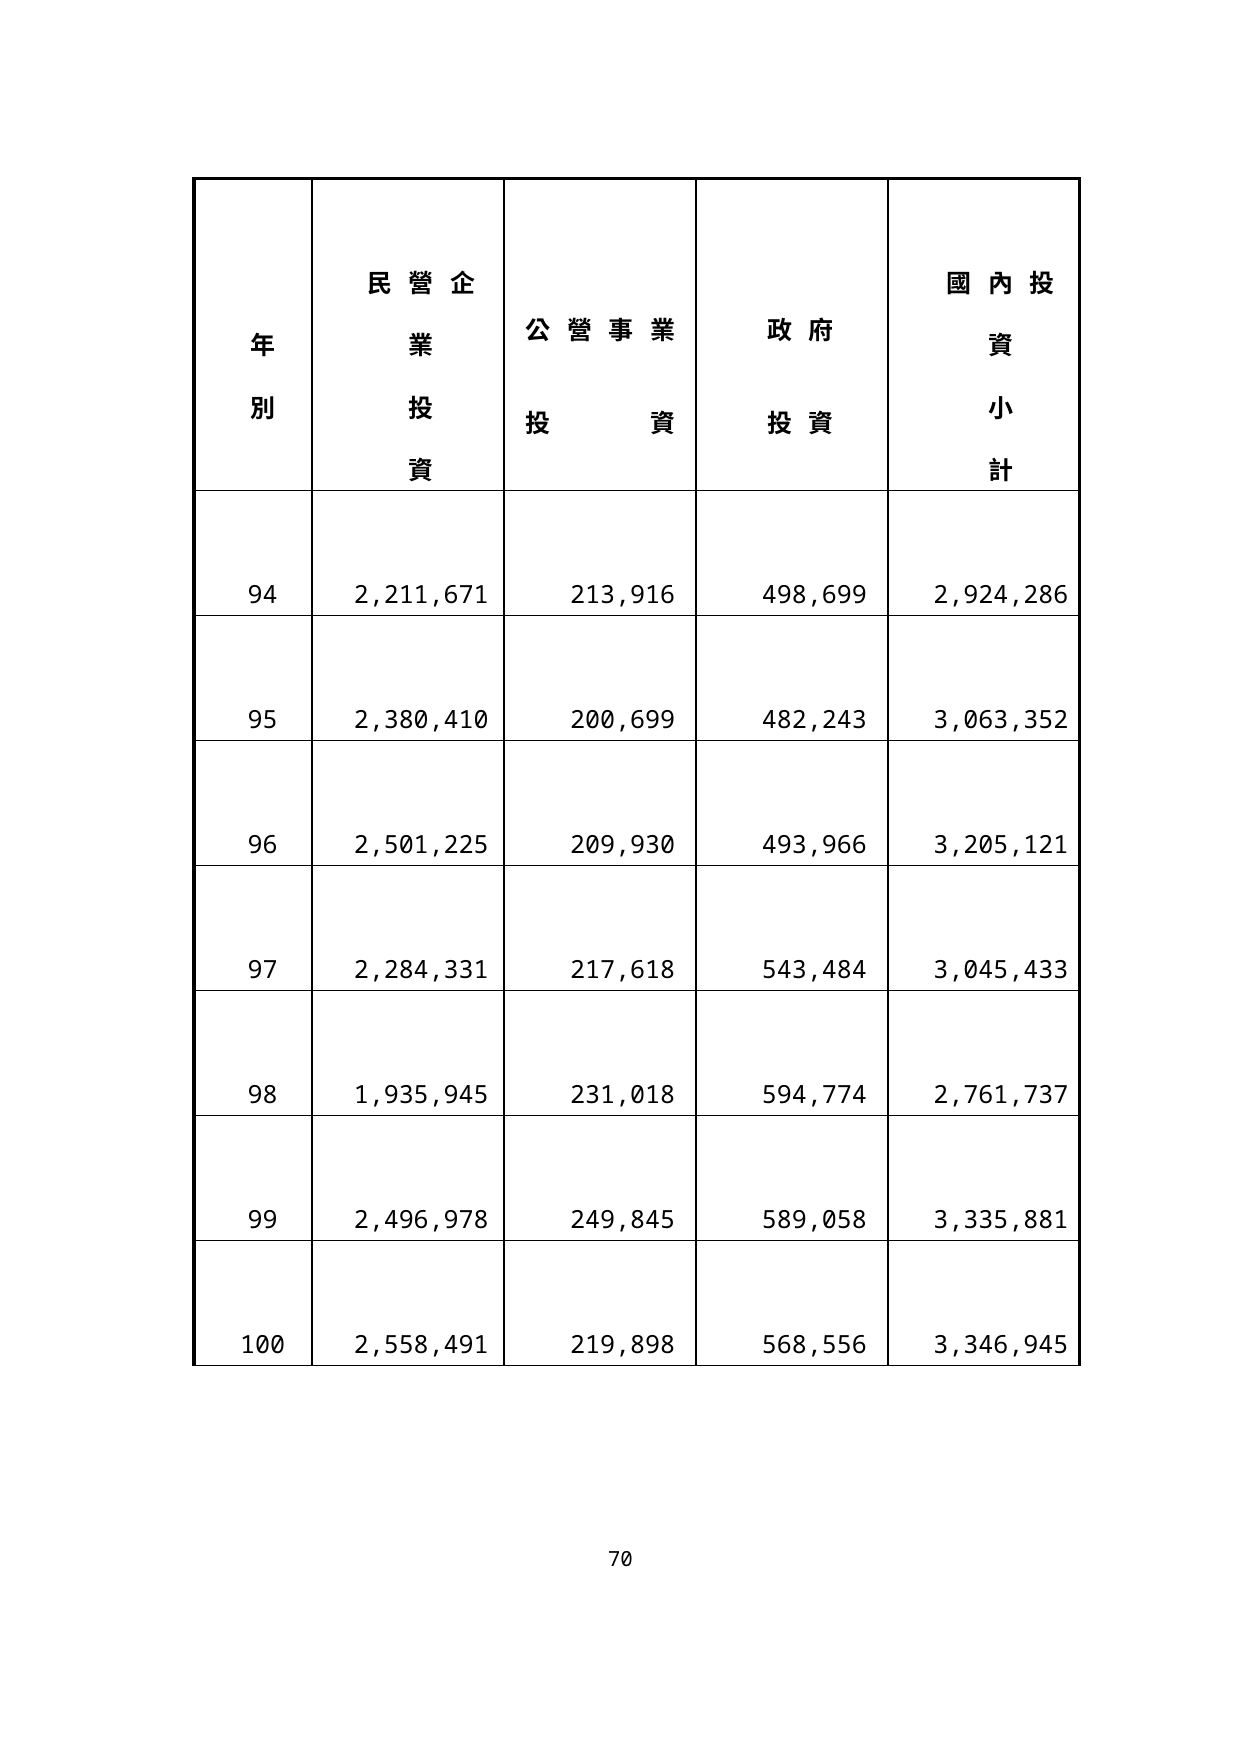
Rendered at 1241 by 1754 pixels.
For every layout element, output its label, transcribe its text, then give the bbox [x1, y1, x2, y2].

table_cell 3,063,352 [889, 616, 1078, 740]
table_cell 3,335,881 [889, 1116, 1078, 1240]
table_cell 219,898 [505, 1241, 695, 1365]
table_cell 99 [196, 1116, 311, 1240]
table_cell 482,243 [697, 616, 887, 740]
table_cell 594,774 [697, 991, 887, 1115]
table_header 國內投資 小 計 [889, 180, 1078, 490]
table_cell 249,845 [505, 1116, 695, 1240]
table_cell 493,966 [697, 741, 887, 865]
table_cell 2,761,737 [889, 991, 1078, 1115]
table_cell 200,699 [505, 616, 695, 740]
table_cell 3,205,121 [889, 741, 1078, 865]
table_cell 2,211,671 [313, 491, 503, 615]
table_cell 217,618 [505, 866, 695, 990]
table_cell 98 [196, 991, 311, 1115]
table_cell 2,496,978 [313, 1116, 503, 1240]
table_cell 94 [196, 491, 311, 615]
table_cell 498,699 [697, 491, 887, 615]
table_cell 589,058 [697, 1116, 887, 1240]
table_cell 100 [196, 1241, 311, 1365]
table_cell 231,018 [505, 991, 695, 1115]
table_cell 2,284,331 [313, 866, 503, 990]
table_cell 3,346,945 [889, 1241, 1078, 1365]
table_cell 2,558,491 [313, 1241, 503, 1365]
table_cell 1,935,945 [313, 991, 503, 1115]
table_cell 568,556 [697, 1241, 887, 1365]
table_cell 2,380,410 [313, 616, 503, 740]
table_cell 543,484 [697, 866, 887, 990]
table_cell 95 [196, 616, 311, 740]
table_header 年別 [196, 180, 311, 490]
table_header 公營事業 投 資 [505, 180, 695, 490]
table_cell 3,045,433 [889, 866, 1078, 990]
table_cell 2,924,286 [889, 491, 1078, 615]
table_cell 2,501,225 [313, 741, 503, 865]
table_cell 209,930 [505, 741, 695, 865]
table_cell 96 [196, 741, 311, 865]
table_cell 97 [196, 866, 311, 990]
table_cell 213,916 [505, 491, 695, 615]
table_header 政府 投資 [697, 180, 887, 490]
table_header 民營企業 投 資 [313, 180, 503, 490]
